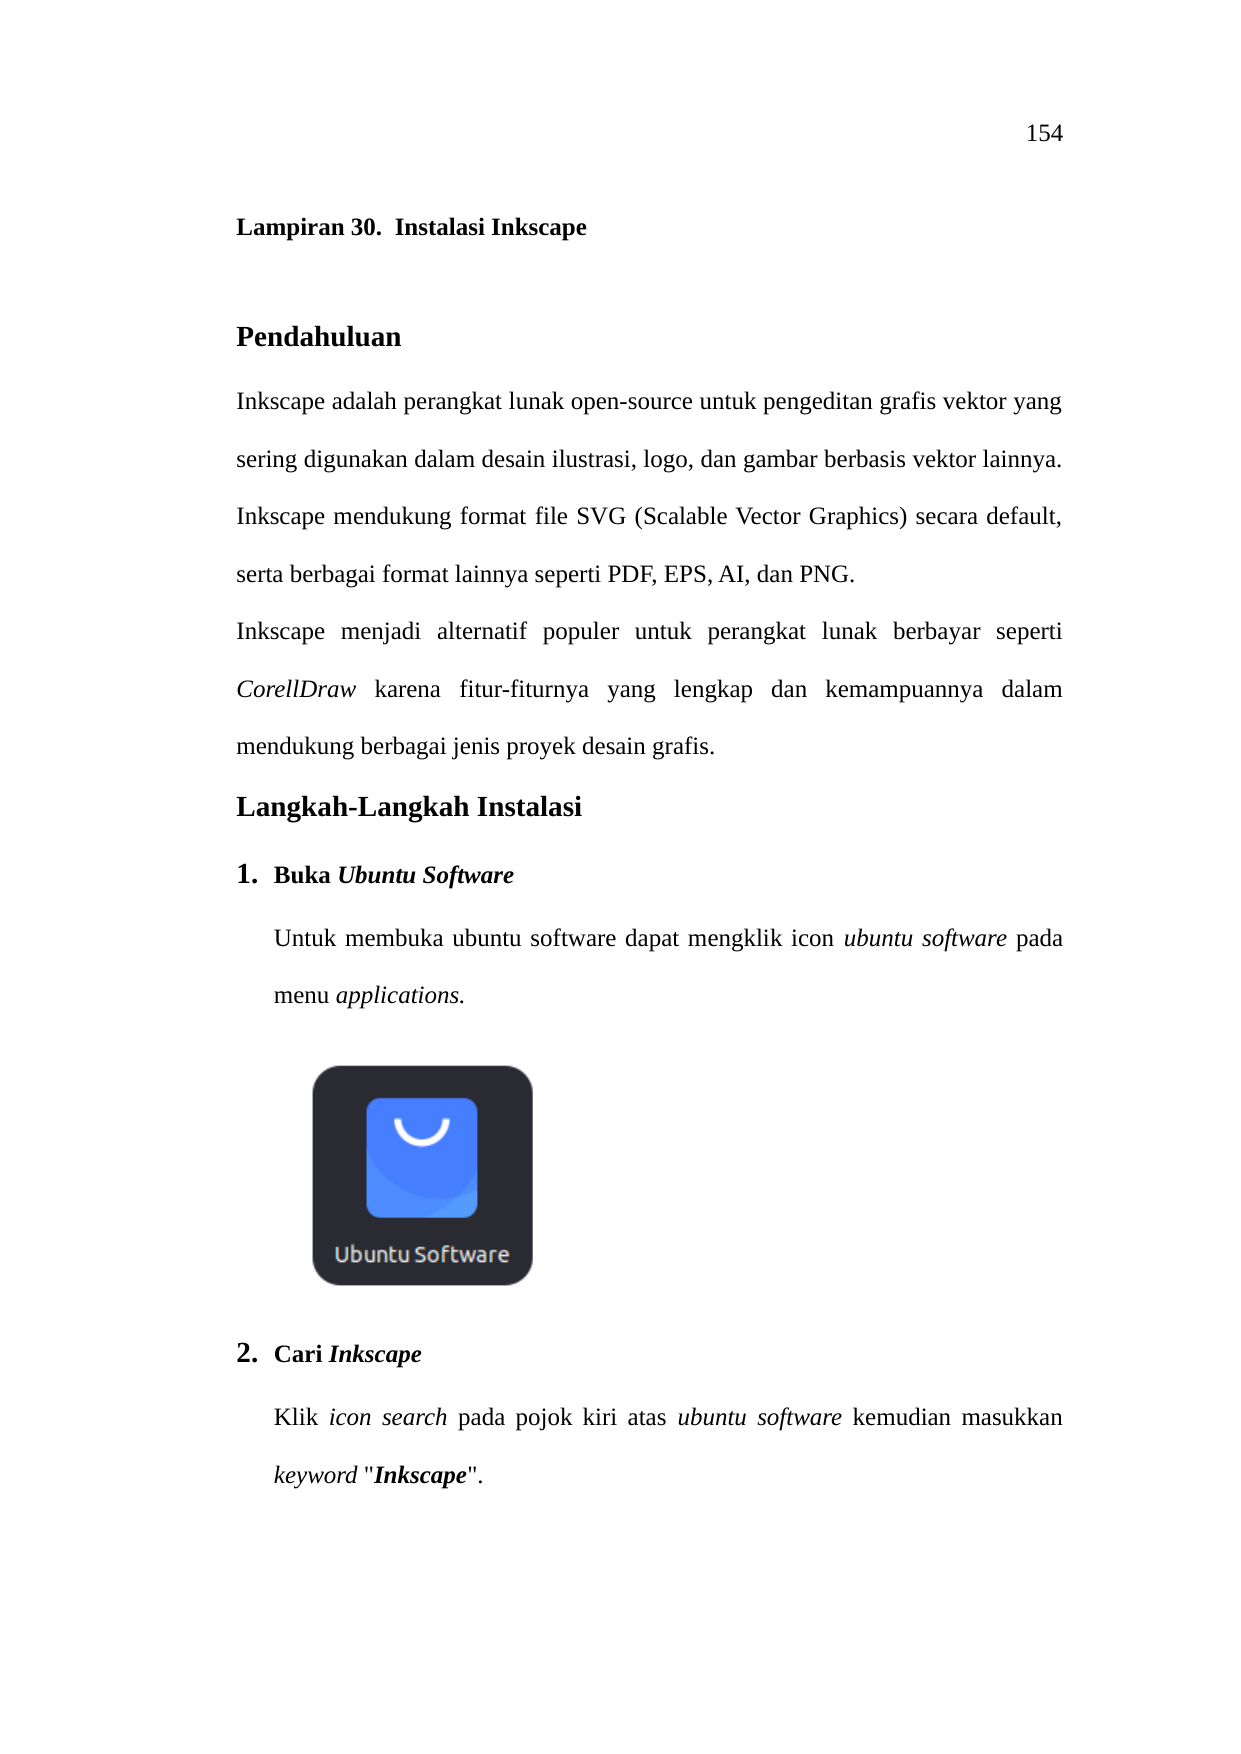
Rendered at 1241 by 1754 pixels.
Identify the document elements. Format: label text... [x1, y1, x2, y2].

list Buka Ubuntu Software [236, 856, 1063, 889]
list Klik icon search pada pojok kiri atas ubuntu software kemudian masukkan keyword "Inkscape". [236, 1402, 1063, 1489]
text Inkscape menjadi alternatif populer untuk perangkat lunak berbayar seperti CorellDraw karena fitur-fiturnya yang lengkap dan kemampuannya dalam mendukung berbagai jenis proyek desain grafis. [236, 616, 1063, 760]
list Cari Inkscape [236, 1335, 1063, 1369]
text Pendahuluan [236, 319, 1063, 353]
text Langkah-Langkah Instalasi [236, 789, 1063, 822]
text Inkscape adalah perangkat lunak open-source untuk pengeditan grafis vektor yang sering digunakan dalam desain ilustrasi, logo, dan gambar berbasis vektor lainnya. Inkscape mendukung format file SVG (Scalable Vector Graphics) secara default, serta berbagai format lainnya seperti PDF, EPS, AI, dan PNG. [236, 386, 1063, 587]
picture [276, 1040, 573, 1304]
list Untuk membuka ubuntu software dapat mengklik icon ubuntu software pada menu applications. [236, 923, 1063, 1009]
subtitle Instalasi Inkscape [236, 212, 1063, 241]
